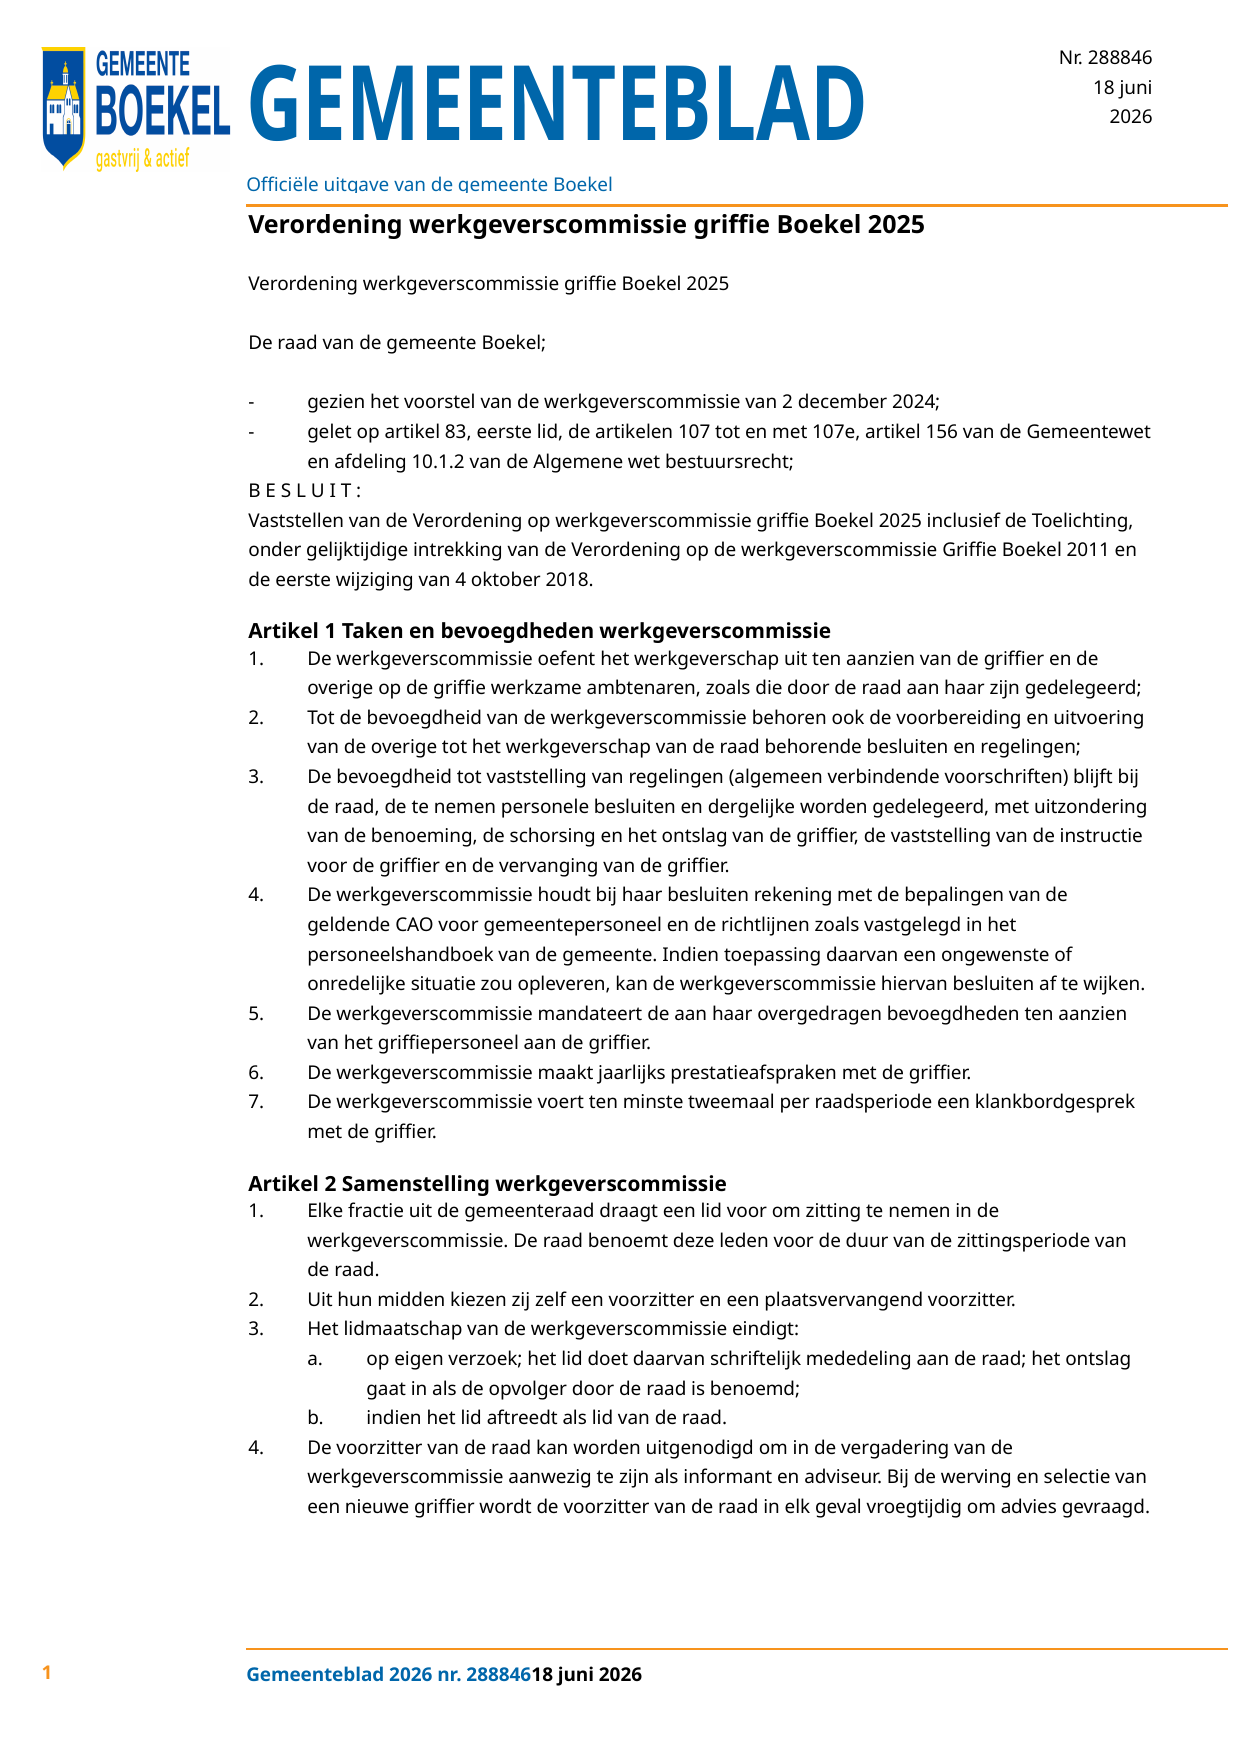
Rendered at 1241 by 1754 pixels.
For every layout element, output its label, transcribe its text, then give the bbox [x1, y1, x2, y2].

list De werkgeverscommissie maakt jaarlijks prestatieafspraken met de griffier. [248, 1059, 1152, 1085]
list De werkgeverscommissie voert ten minste tweemaal per raadsperiode een klankbordgesprek met de griffier. [248, 1089, 1152, 1144]
list Uit hun midden kiezen zij zelf een voorzitter en een plaatsvervangend voorzitter. [248, 1286, 1152, 1312]
list De bevoegdheid tot vaststelling van regelingen (algemeen verbindende voorschriften) blijft bij de raad, de te nemen personele besluiten en dergelijke worden gedelegeerd, met uitzondering van de benoeming, de schorsing en het ontslag van de griffier, de vaststelling van de instructie voor de griffier en de vervanging van de griffier. [248, 763, 1152, 878]
list gezien het voorstel van de werkgeverscommissie van 2 december 2024; [248, 389, 1152, 414]
text Vaststellen van de Verordening op werkgeverscommissie griffie Boekel 2025 inclusief de Toelichting, onder gelijktijdige intrekking van de Verordening op de werkgeverscommissie Griffie Boekel 2011 en de eerste wijziging van 4 oktober 2018. [248, 507, 1152, 592]
text Artikel 2 Samenstelling werkgeverscommissie [248, 1169, 1152, 1197]
list op eigen verzoek; het lid doet daarvan schriftelijk mededeling aan de raad; het ontslag gaat in als de opvolger door de raad is benoemd; [307, 1345, 1152, 1400]
list Elke fractie uit de gemeenteraad draagt een lid voor om zitting te nemen in de werkgeverscommissie. De raad benoemt deze leden voor de duur van de zittingsperiode van de raad. [248, 1197, 1152, 1282]
text De raad van de gemeente Boekel; [248, 329, 1152, 355]
list Tot de bevoegdheid van de werkgeverscommissie behoren ook de voorbereiding en uitvoering van de overige tot het werkgeverschap van de raad behorende besluiten en regelingen; [248, 704, 1152, 759]
list De werkgeverscommissie houdt bij haar besluiten rekening met de bepalingen van de geldende CAO voor gemeentepersoneel en de richtlijnen zoals vastgelegd in het personeelshandboek van de gemeente. Indien toepassing daarvan een ongewenste of onredelijke situatie zou opleveren, kan de werkgeverscommissie hiervan besluiten af te wijken. [248, 882, 1152, 996]
text Verordening werkgeverscommissie griffie Boekel 2025 [248, 207, 1152, 241]
list De voorzitter van de raad kan worden uitgenodigd om in de vergadering van de werkgeverscommissie aanwezig te zijn als informant en adviseur. Bij de werving en selectie van een nieuwe griffier wordt de voorzitter van de raad in elk geval vroegtijdig om advies gevraagd. [248, 1434, 1152, 1519]
text Verordening werkgeverscommissie griffie Boekel 2025 [248, 270, 1152, 296]
list De werkgeverscommissie oefent het werkgeverschap uit ten aanzien van de griffier en de overige op de griffie werkzame ambtenaren, zoals die door de raad aan haar zijn gedelegeerd; [248, 645, 1152, 700]
list De werkgeverscommissie mandateert de aan haar overgedragen bevoegdheden ten aanzien van het griffiepersoneel aan de griffier. [248, 1000, 1152, 1055]
picture [41, 47, 231, 172]
list gelet op artikel 83, eerste lid, de artikelen 107 tot en met 107e, artikel 156 van de Gemeentewet en afdeling 10.1.2 van de Algemene wet bestuursrecht; [248, 418, 1152, 473]
list indien het lid aftreedt als lid van de raad. [307, 1404, 1152, 1430]
list Het lidmaatschap van de werkgeverscommissie eindigt: [248, 1316, 1152, 1341]
text Artikel 1 Taken en bevoegdheden werkgeverscommissie [248, 617, 1152, 645]
text B E S L U I T : [248, 477, 1152, 503]
